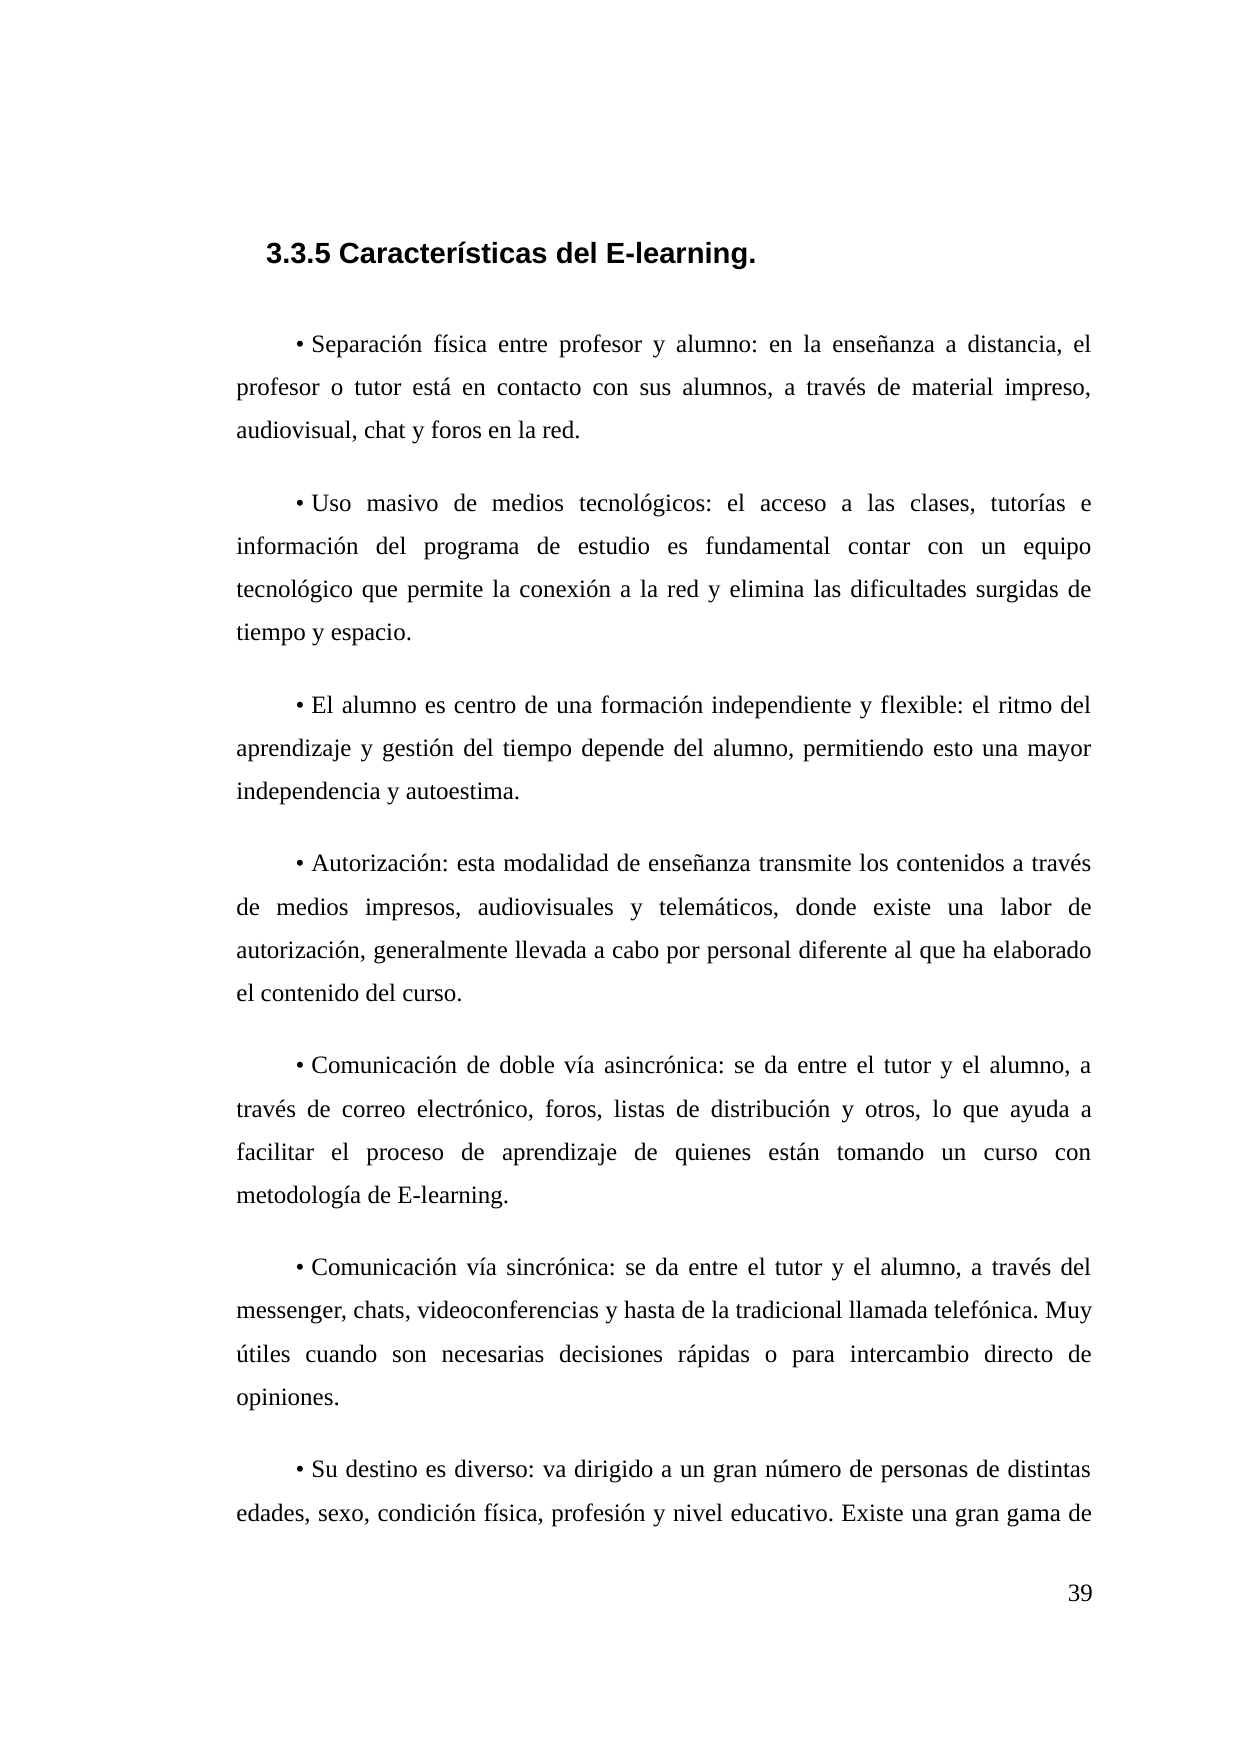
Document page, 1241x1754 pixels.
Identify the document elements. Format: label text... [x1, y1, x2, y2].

text • Comunicación vía sincrónica: se da entre el tutor y el alumno, a través del messenger, chats, videoconferencias y hasta de la tradicional llamada telefónica. Muy útiles cuando son necesarias decisiones rápidas o para intercambio directo de opiniones. [236, 1252, 1093, 1411]
text • Separación física entre profesor y alumno: en la enseñanza a distancia, el profesor o tutor está en contacto con sus alumnos, a través de material impreso, audiovisual, chat y foros en la red. [236, 329, 1093, 444]
text • Uso masivo de medios tecnológicos: el acceso a las clases, tutorías e información del programa de estudio es fundamental contar con un equipo tecnológico que permite la conexión a la red y elimina las dificultades surgidas de tiempo y espacio. [236, 488, 1093, 646]
subtitle 3.3.5 Características del E-learning. [236, 236, 1093, 270]
text • Autorización: esta modalidad de enseñanza transmite los contenidos a través de medios impresos, audiovisuales y telemáticos, donde existe una labor de autorización, generalmente llevada a cabo por personal diferente al que ha elaborado el contenido del curso. [236, 848, 1093, 1007]
text • Comunicación de doble vía asincrónica: se da entre el tutor y el alumno, a través de correo electrónico, foros, listas de distribución y otros, lo que ayuda a facilitar el proceso de aprendizaje de quienes están tomando un curso con metodología de E-learning. [236, 1051, 1093, 1209]
text • Su destino es diverso: va dirigido a un gran número de personas de distintas edades, sexo, condición física, profesión y nivel educativo. Existe una gran gama de [236, 1454, 1093, 1526]
text • El alumno es centro de una formación independiente y flexible: el ritmo del aprendizaje y gestión del tiempo depende del alumno, permitiendo esto una mayor independencia y autoestima. [236, 690, 1093, 805]
